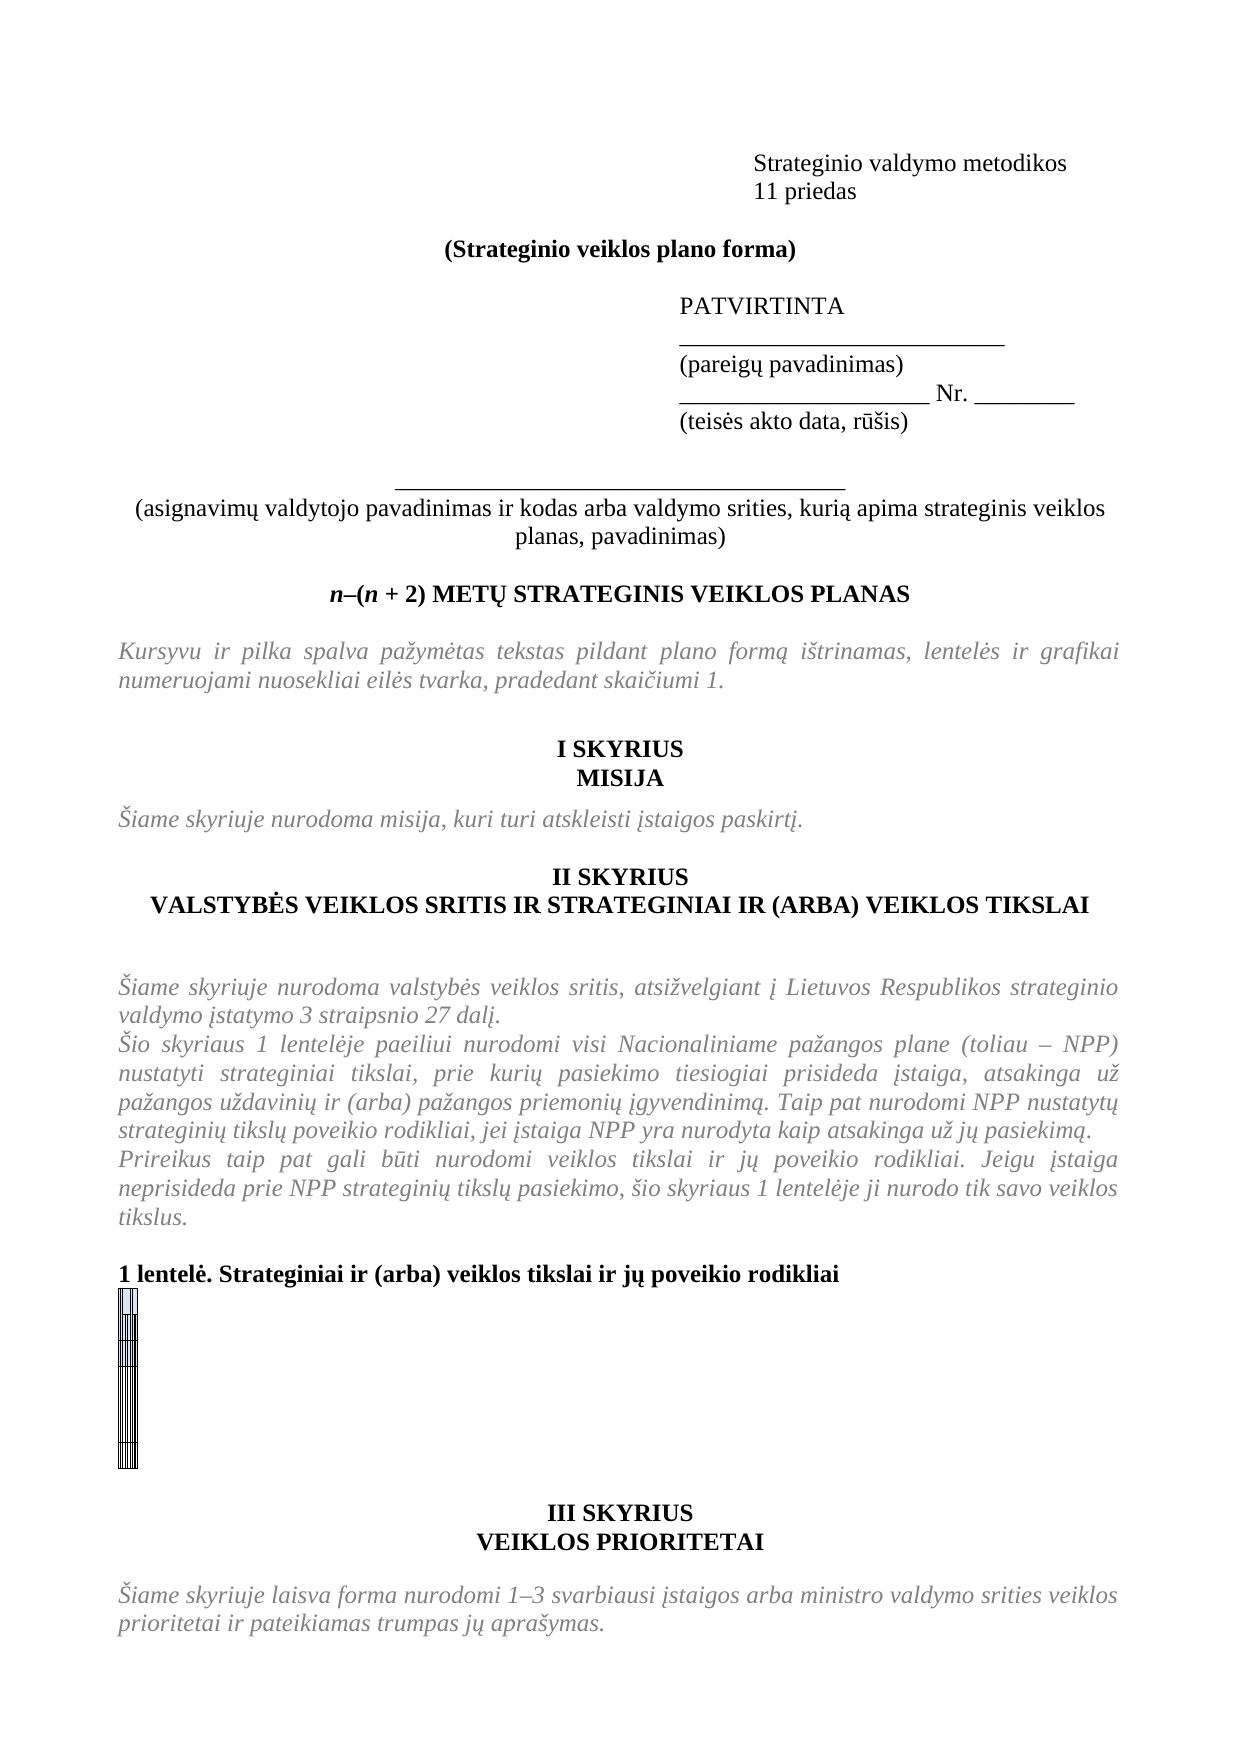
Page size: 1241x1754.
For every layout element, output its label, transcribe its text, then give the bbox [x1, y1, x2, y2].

text 1 lentelė. Strateginiai ir (arba) veiklos tikslai ir jų poveikio rodikliai [118, 1259, 1122, 1288]
text n–(n + 2) METŲ STRATEGINIS VEIKLOS PLANAS [118, 579, 1122, 608]
text Prireikus taip pat gali būti nurodomi veiklos tikslai ir jų poveikio rodikliai. Jeigu įstaiga neprisideda prie NPP strateginių tikslų pasiekimo, šio skyriaus 1 lentelėje ji nurodo tik savo veiklos tikslus. [118, 1144, 1122, 1231]
text ____________________________________ [118, 464, 1122, 493]
text ____________________ Nr. ________ [679, 378, 1122, 406]
text Šiame skyriuje nurodoma misija, kuri turi atskleisti įstaigos paskirtį. [118, 804, 1122, 833]
text (pareigų pavadinimas) [679, 349, 1122, 378]
text VALSTYBĖS VEIKLOS SRITIS IR STRATEGINIAI IR (ARBA) VEIKLOS TIKSLAI [118, 890, 1122, 919]
text I SKYRIUS [118, 734, 1122, 763]
text Šio skyriaus 1 lentelėje paeiliui nurodomi visi Nacionaliniame pažangos plane (toliau – NPP) nustatyti strateginiai tikslai, prie kurių pasiekimo tiesiogiai prisideda įstaiga, atsakinga už pažangos uždavinių ir (arba) pažangos priemonių įgyvendinimą. Taip pat nurodomi NPP nustatytų strateginių tikslų poveikio rodikliai, jei įstaiga NPP yra nurodyta kaip atsakinga už jų pasiekimą. [118, 1029, 1122, 1144]
text III SKYRIUS [118, 1498, 1122, 1527]
text Strateginio valdymo metodikos [118, 148, 1122, 176]
text 11 priedas [118, 176, 1122, 205]
text Šiame skyriuje laisva forma nurodomi 1–3 svarbiausi įstaigos arba ministro valdymo srities veiklos prioritetai ir pateikiamas trumpas jų aprašymas. [118, 1580, 1122, 1637]
text (asignavimų valdytojo pavadinimas ir kodas arba valdymo srities, kurią apima strateginis veiklos planas, pavadinimas) [118, 493, 1122, 550]
text PATVIRTINTA [679, 291, 1122, 320]
text (teisės akto data, rūšis) [679, 406, 1122, 435]
text __________________________ [679, 320, 1122, 349]
text Šiame skyriuje nurodoma valstybės veiklos sritis, atsižvelgiant į Lietuvos Respublikos strateginio valdymo įstatymo 3 straipsnio 27 dalį. [118, 972, 1122, 1029]
text II SKYRIUS [118, 862, 1122, 890]
text MISIJA [118, 763, 1122, 792]
text (Strateginio veiklos plano forma) [118, 234, 1122, 263]
text VEIKLOS PRIORITETAI [118, 1527, 1122, 1556]
text Kursyvu ir pilka spalva pažymėtas tekstas pildant plano formą ištrinamas, lentelės ir grafikai numeruojami nuosekliai eilės tvarka, pradedant skaičiumi 1. [118, 636, 1122, 694]
